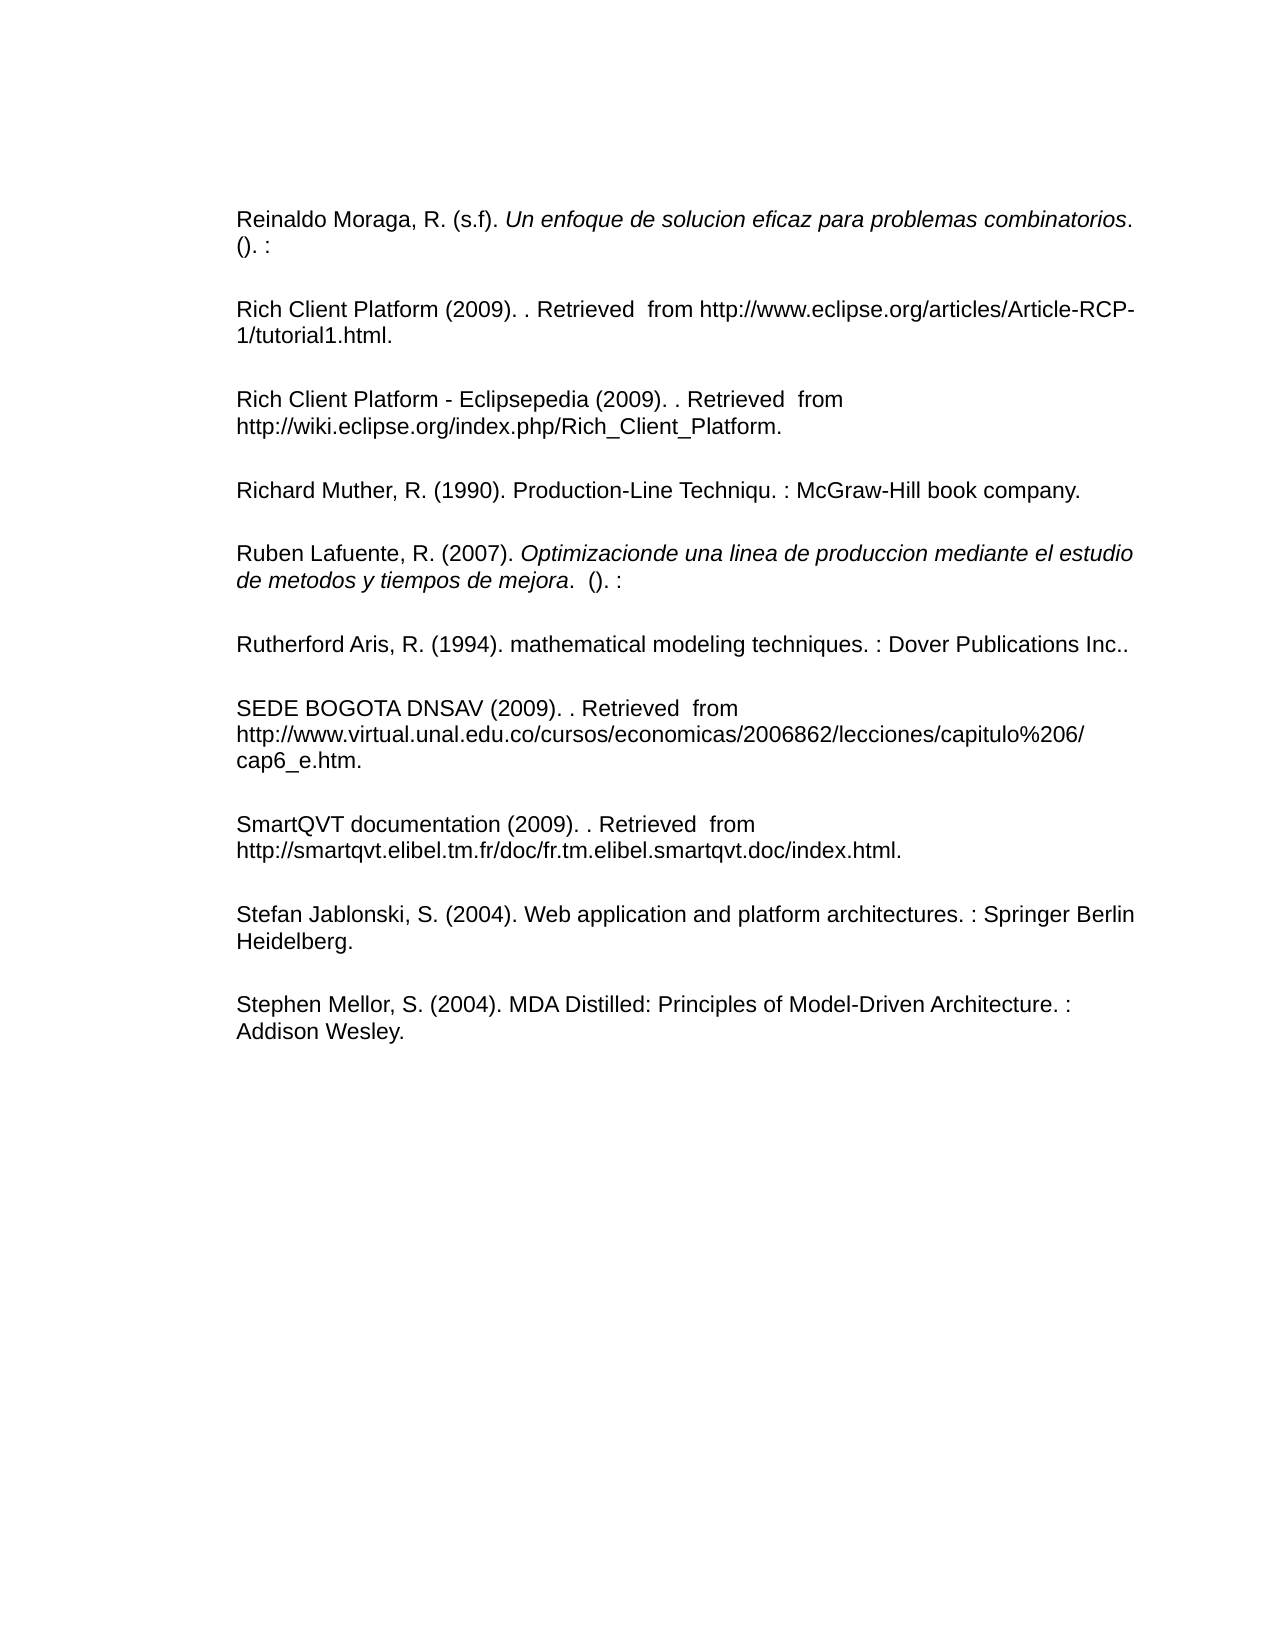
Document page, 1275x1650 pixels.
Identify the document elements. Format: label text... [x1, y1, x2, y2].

text Richard Muther, R. (1990). Production-Line Techniqu. : McGraw-Hill book company. [236, 477, 1157, 503]
text SEDE BOGOTA DNSAV (2009). . Retrieved from http://www.virtual.unal.edu.co/cursos/economicas/2006862/lecciones/capitulo%206/cap6_e.htm. [236, 694, 1157, 773]
text Stephen Mellor, S. (2004). MDA Distilled: Principles of Model-Driven Architecture. : Addison Wesley. [236, 991, 1157, 1044]
text Rutherford Aris, R. (1994). mathematical modeling techniques. : Dover Publications Inc.. [236, 631, 1157, 657]
text Rich Client Platform (2009). . Retrieved from http://www.eclipse.org/articles/Article-RCP-1/tutorial1.html. [236, 296, 1157, 349]
text Stefan Jablonski, S. (2004). Web application and platform architectures. : Springer Berlin Heidelberg. [236, 901, 1157, 954]
text SmartQVT documentation (2009). . Retrieved from http://smartqvt.elibel.tm.fr/doc/fr.tm.elibel.smartqvt.doc/index.html. [236, 811, 1157, 864]
text Ruben Lafuente, R. (2007). Optimizacionde una linea de produccion mediante el estudio de metodos y tiempos de mejora. (). : [236, 540, 1157, 593]
text Rich Client Platform - Eclipsepedia (2009). . Retrieved from http://wiki.eclipse.org/index.php/Rich_Client_Platform. [236, 386, 1157, 439]
text Reinaldo Moraga, R. (s.f). Un enfoque de solucion eficaz para problemas combinatorios. (). : [236, 206, 1157, 259]
